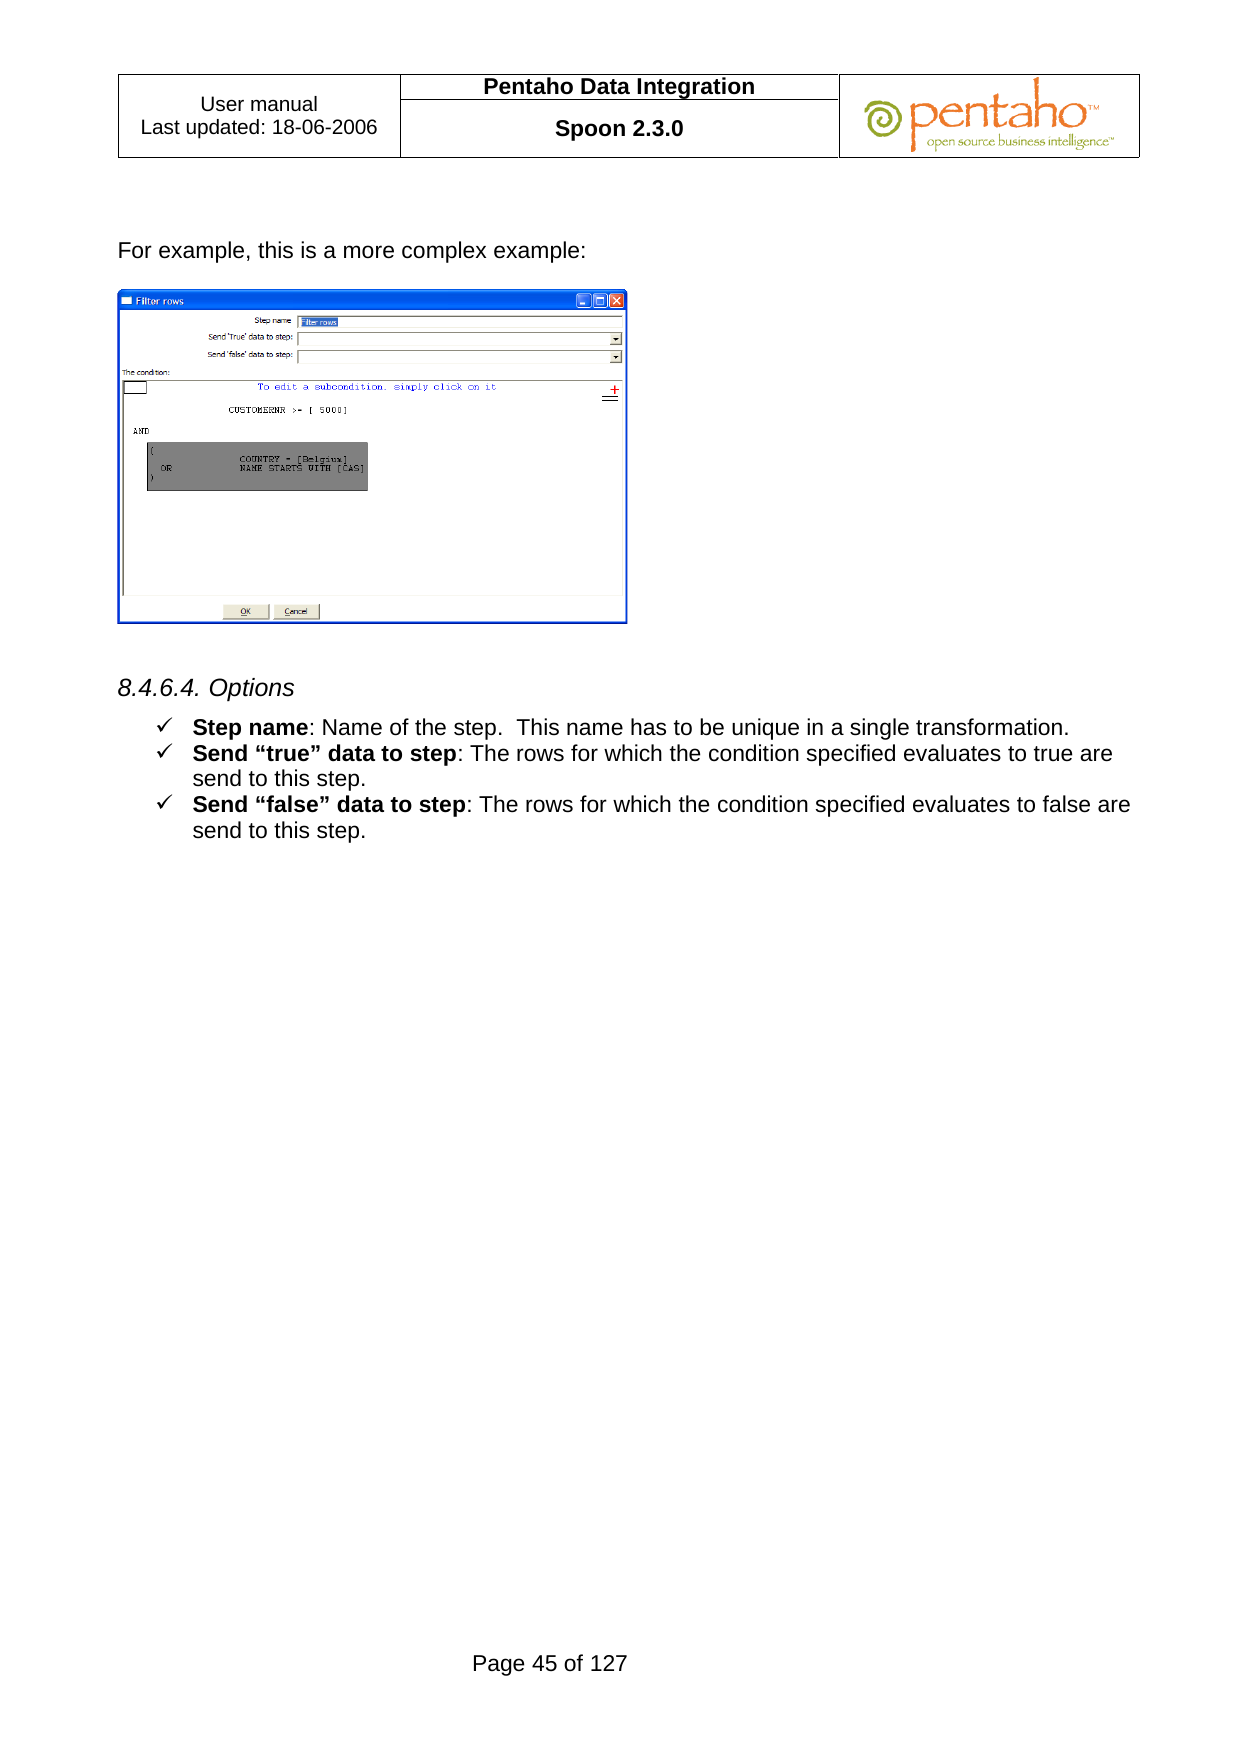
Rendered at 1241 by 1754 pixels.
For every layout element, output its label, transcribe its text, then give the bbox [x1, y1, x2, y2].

picture [117, 289, 628, 624]
subtitle Options [117, 674, 1137, 702]
list Step name: Name of the step. This name has to be unique in a single transformation. [155, 715, 1137, 740]
list Send “false” data to step: The rows for which the condition specified evaluates to false are send to this step. [155, 792, 1137, 843]
list Send “true” data to step: The rows for which the condition specified evaluates to true are send to this step. [155, 740, 1137, 792]
text For example, this is a more complex example: [117, 238, 1137, 264]
